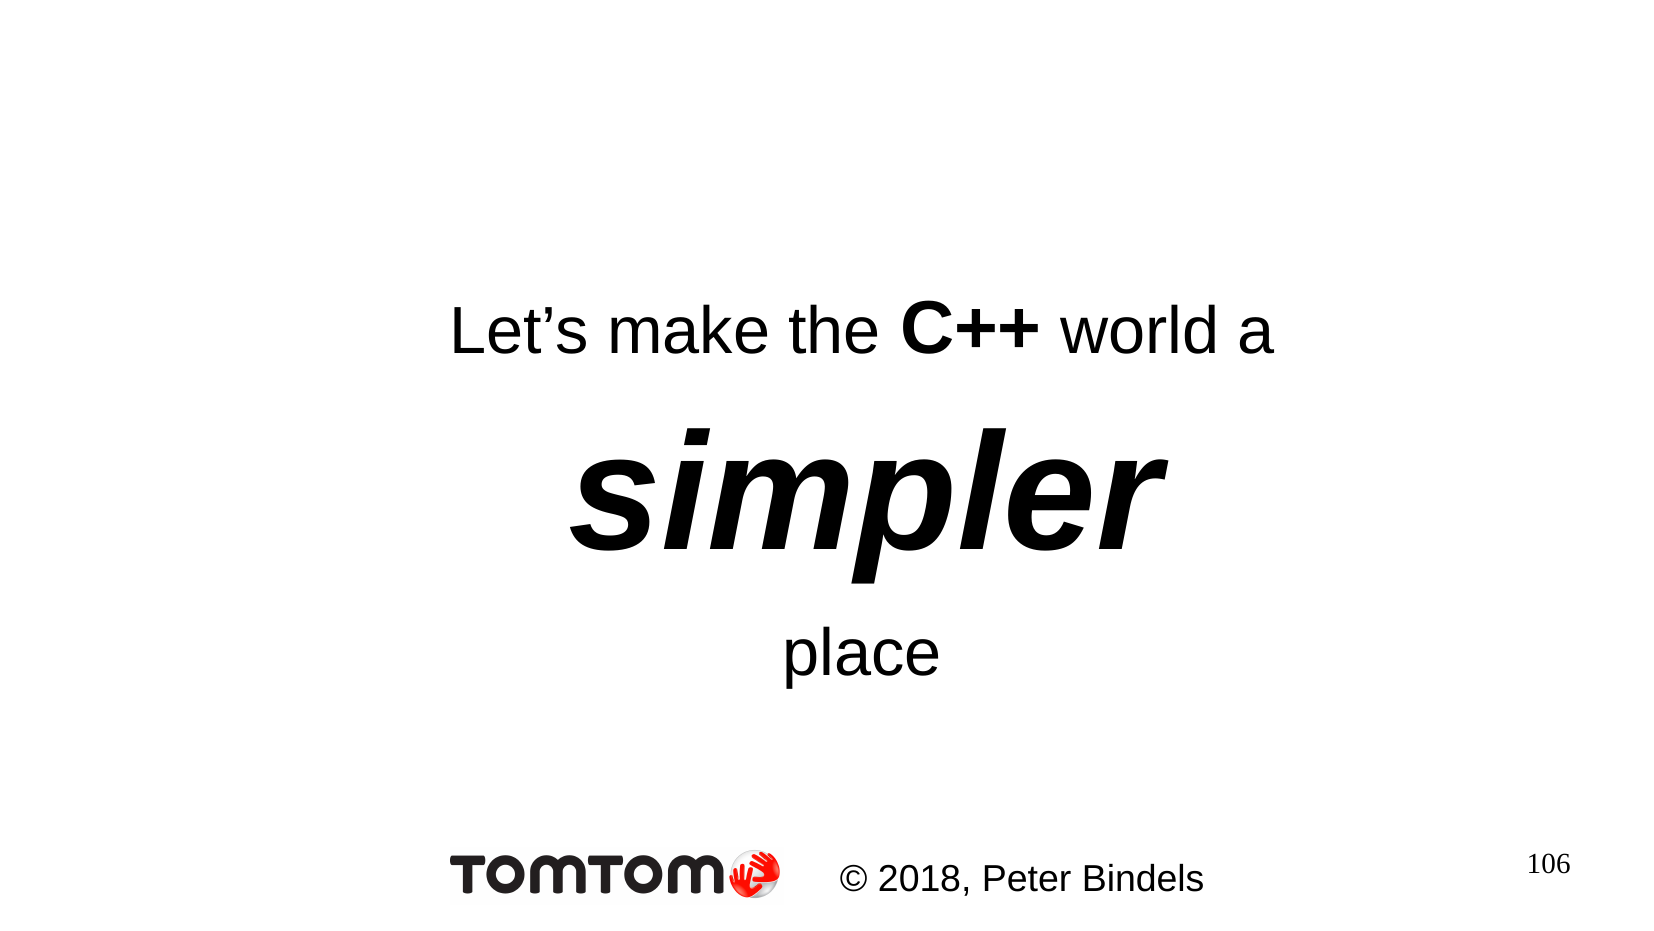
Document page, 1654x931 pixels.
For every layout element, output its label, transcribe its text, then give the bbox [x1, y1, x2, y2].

list Let’s make the C++ world a simpler place [82, 217, 1571, 758]
picture [450, 847, 784, 905]
